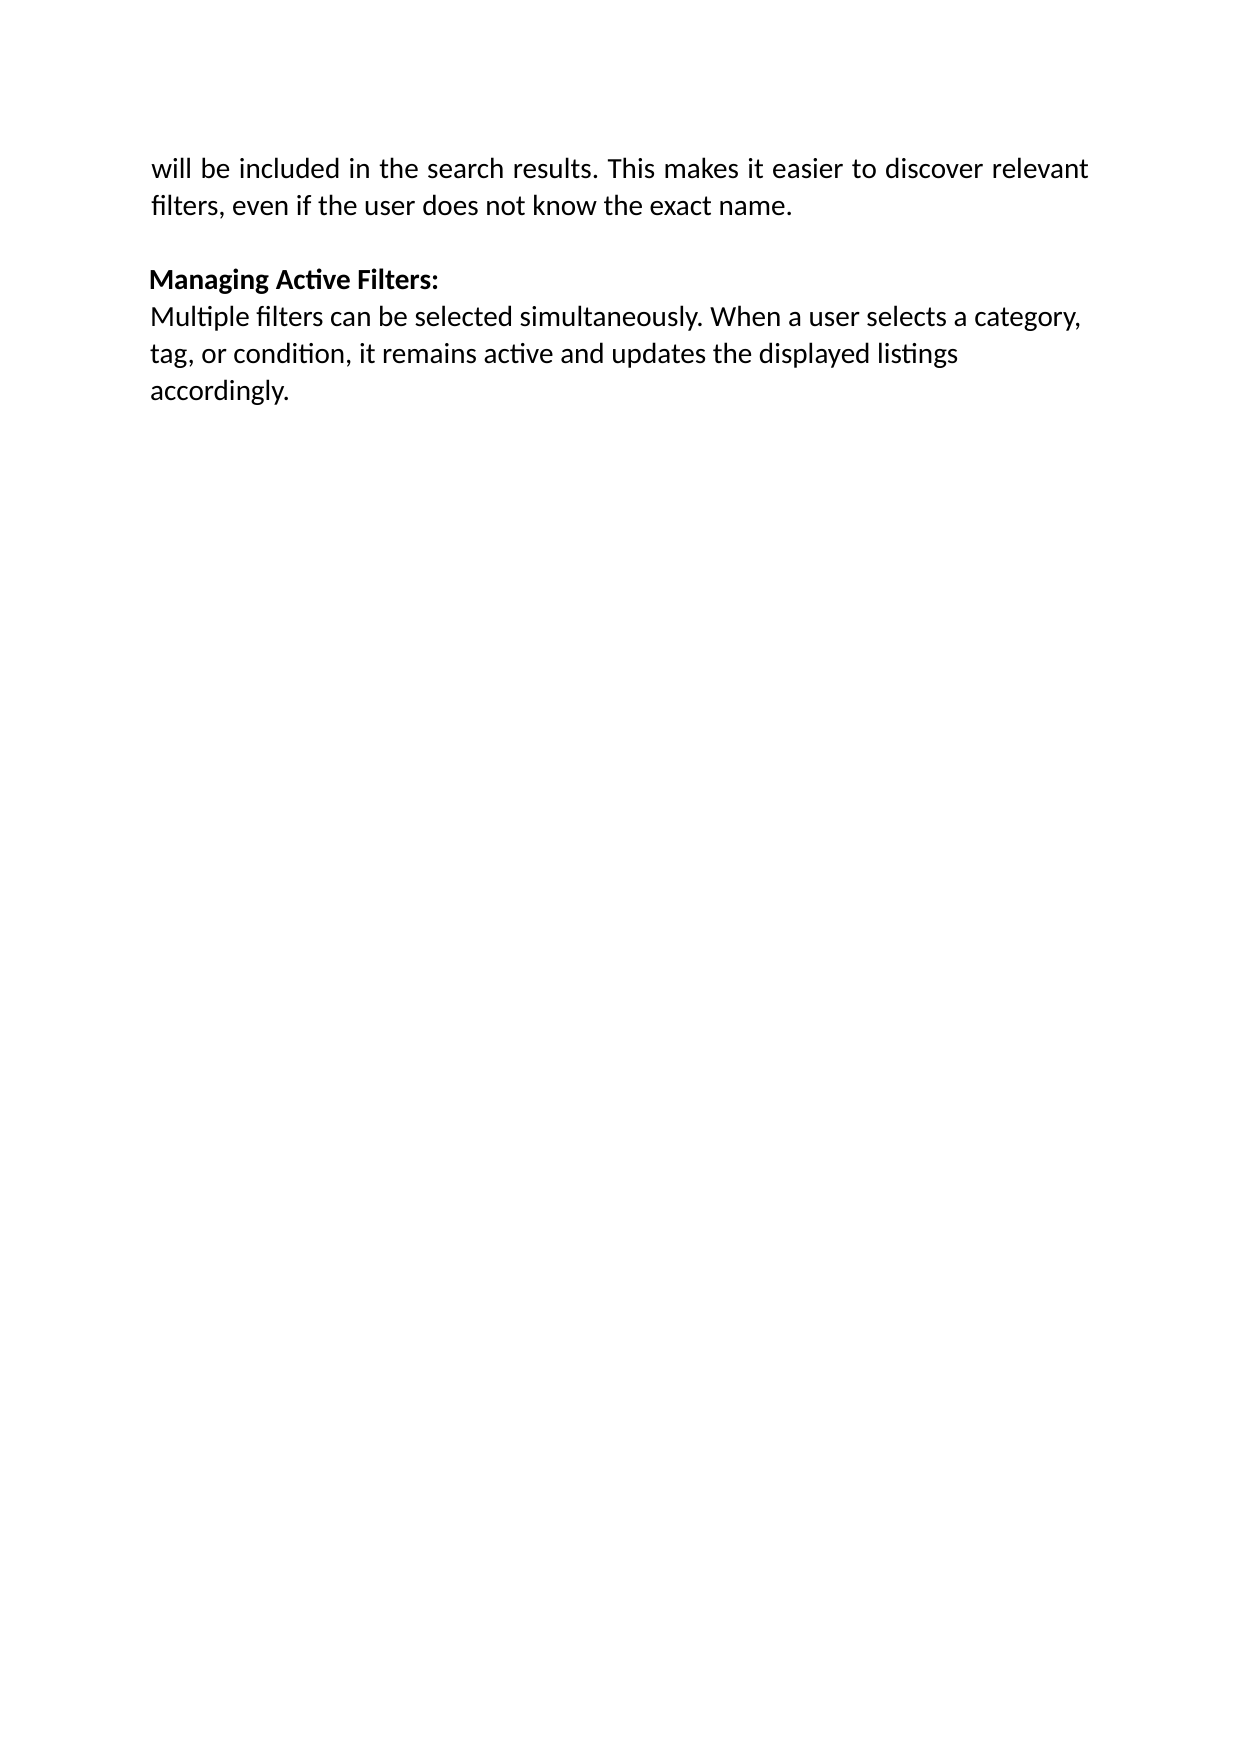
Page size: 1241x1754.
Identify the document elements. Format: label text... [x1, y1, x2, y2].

text Multiple filters can be selected simultaneously. When a user selects a category, tag, or condition, it remains active and updates the displayed listings accordingly. [150, 298, 1091, 408]
text Managing Active Filters: [148, 261, 1091, 297]
text will be included in the search results. This makes it easier to discover relevant filters, even if the user does not know the exact name. [150, 150, 1091, 222]
